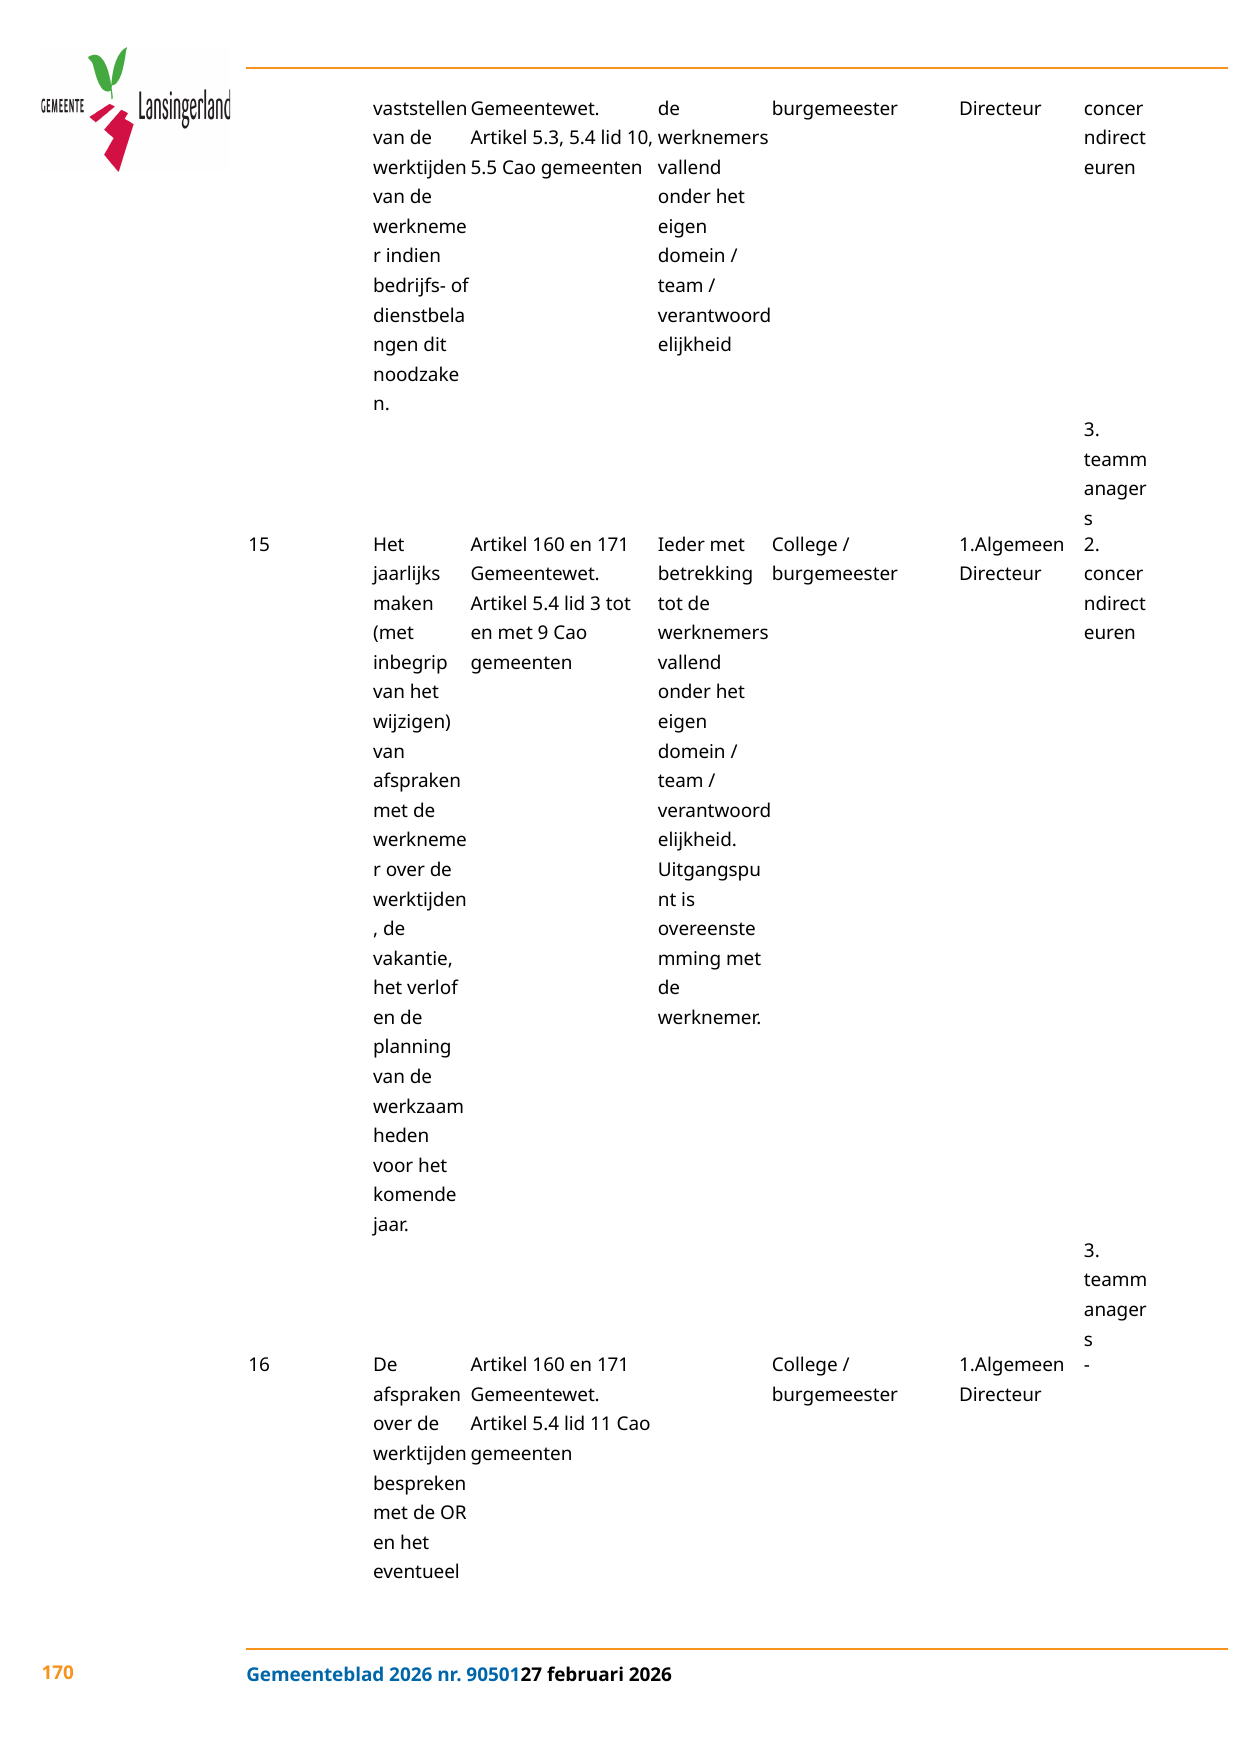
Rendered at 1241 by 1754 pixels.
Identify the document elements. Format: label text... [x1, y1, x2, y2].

table_cell 15 [248, 531, 373, 1237]
table_cell [373, 1237, 470, 1351]
table_cell [248, 1237, 373, 1351]
picture [41, 47, 231, 172]
table_cell burgemeester [772, 95, 959, 416]
table_cell vaststellen van de werktijden van de werknemer indien bedrijfs- of dienstbelangen dit noodzaken. [373, 95, 470, 416]
table_cell Gemeentewet. Artikel 5.3, 5.4 lid 10, 5.5 Cao gemeenten [470, 95, 658, 416]
table_cell [658, 1351, 772, 1584]
table_cell Het jaarlijks maken (met inbegrip van het wijzigen) van afspraken met de werknemer over de werktijden, de vakantie, het verlof en de planning van de werkzaamheden voor het komende jaar. [373, 531, 470, 1237]
table_cell [248, 95, 373, 416]
table_cell 3. teammanagers [1084, 416, 1152, 531]
table_cell Ieder met betrekking tot de werknemers vallend onder het eigen domein / team / verantwoordelijkheid. Uitgangspunt is overeenstemming met de werknemer. [658, 531, 772, 1237]
table_cell [373, 416, 470, 531]
table_cell concerndirecteuren [1084, 95, 1152, 416]
table_cell - [1084, 1351, 1152, 1584]
table_cell [772, 1237, 959, 1351]
table_cell [959, 1237, 1084, 1351]
table_cell [658, 416, 772, 531]
table_cell de werknemers vallend onder het eigen domein / team / verantwoordelijkheid [658, 95, 772, 416]
table_cell 1.Algemeen Directeur [959, 1351, 1084, 1584]
table_cell College / burgemeester [772, 1351, 959, 1584]
table_cell [248, 416, 373, 531]
table_cell 1.Algemeen Directeur [959, 531, 1084, 1237]
table_cell 3. teammanagers [1084, 1237, 1152, 1351]
table_cell [959, 416, 1084, 531]
table_cell [470, 1237, 658, 1351]
table_cell De afspraken over de werktijden bespreken met de OR en het eventueel [373, 1351, 470, 1584]
table_cell Artikel 160 en 171 Gemeentewet. Artikel 5.4 lid 3 tot en met 9 Cao gemeenten [470, 531, 658, 1237]
table_cell 2. concerndirecteuren [1084, 531, 1152, 1237]
table_cell 16 [248, 1351, 373, 1584]
table_cell Directeur [959, 95, 1084, 416]
table_cell [772, 416, 959, 531]
table_cell [658, 1237, 772, 1351]
table_cell College / burgemeester [772, 531, 959, 1237]
table_cell Artikel 160 en 171 Gemeentewet. Artikel 5.4 lid 11 Cao gemeenten [470, 1351, 658, 1584]
table_cell [470, 416, 658, 531]
